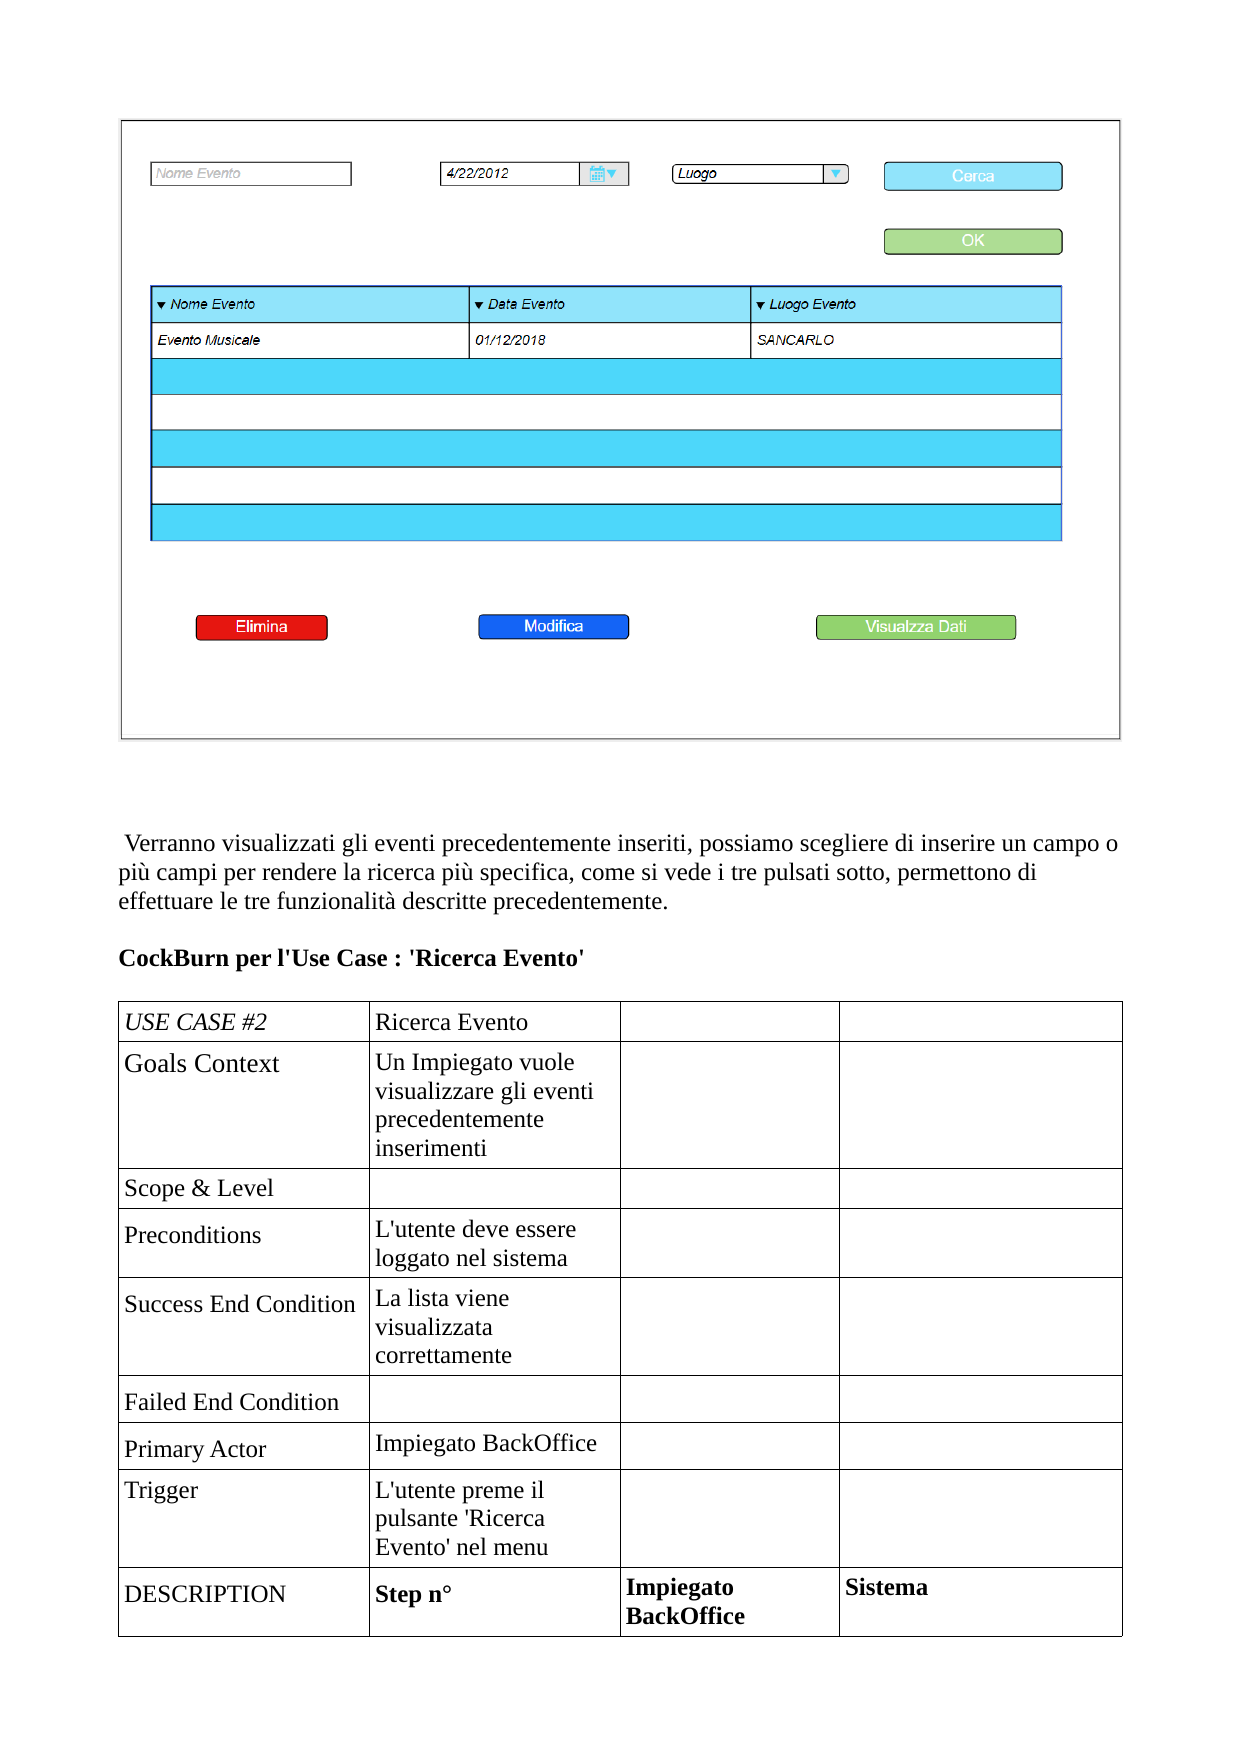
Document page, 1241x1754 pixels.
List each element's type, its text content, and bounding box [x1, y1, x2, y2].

table_cell Impiegato BackOffice [370, 1423, 620, 1469]
table_cell [621, 1423, 839, 1469]
table_cell [621, 1376, 839, 1422]
table_cell [840, 1278, 1122, 1375]
picture [118, 118, 1123, 742]
table_header Ricerca Evento [370, 1002, 620, 1041]
table_cell [840, 1169, 1122, 1208]
table_cell Success End Condition [119, 1278, 369, 1375]
table_cell [840, 1376, 1122, 1422]
table_cell L'utente preme il pulsante 'Ricerca Evento' nel menu [370, 1470, 620, 1567]
table_cell Sistema [840, 1568, 1122, 1636]
table_cell Un Impiegato vuole visualizzare gli eventi precedentemente inserimenti [370, 1042, 620, 1168]
text CockBurn per l'Use Case : 'Ricerca Evento' [118, 943, 1122, 972]
table_cell Failed End Condition [119, 1376, 369, 1422]
table_cell Primary Actor [119, 1423, 369, 1469]
table_cell Impiegato BackOffice [621, 1568, 839, 1636]
table_cell Preconditions [119, 1209, 369, 1277]
table_cell Trigger [119, 1470, 369, 1567]
table_header USE CASE #2 [119, 1002, 369, 1041]
table_cell DESCRIPTION [119, 1568, 369, 1636]
table_header [840, 1002, 1122, 1041]
table_cell [621, 1042, 839, 1168]
table_cell La lista viene visualizzata correttamente [370, 1278, 620, 1375]
table_cell [621, 1209, 839, 1277]
table_header [621, 1002, 839, 1041]
table_cell [370, 1169, 620, 1208]
table_cell [621, 1470, 839, 1567]
table_cell Goals Context [119, 1042, 369, 1168]
table_cell [621, 1278, 839, 1375]
table_cell Step n° [370, 1568, 620, 1636]
text Verranno visualizzati gli eventi precedentemente inseriti, possiamo scegliere di inserire un campo o più campi per rendere la ricerca più specifica, come si vede i tre pulsati sotto, permettono di effettuare le tre funzionalità descritte precedentemente. [118, 828, 1122, 914]
table_cell [621, 1169, 839, 1208]
table_cell [840, 1470, 1122, 1567]
table_cell [840, 1423, 1122, 1469]
table_cell [840, 1042, 1122, 1168]
table_cell [840, 1209, 1122, 1277]
table_cell Scope & Level [119, 1169, 369, 1208]
table_cell [370, 1376, 620, 1422]
table_cell L'utente deve essere loggato nel sistema [370, 1209, 620, 1277]
